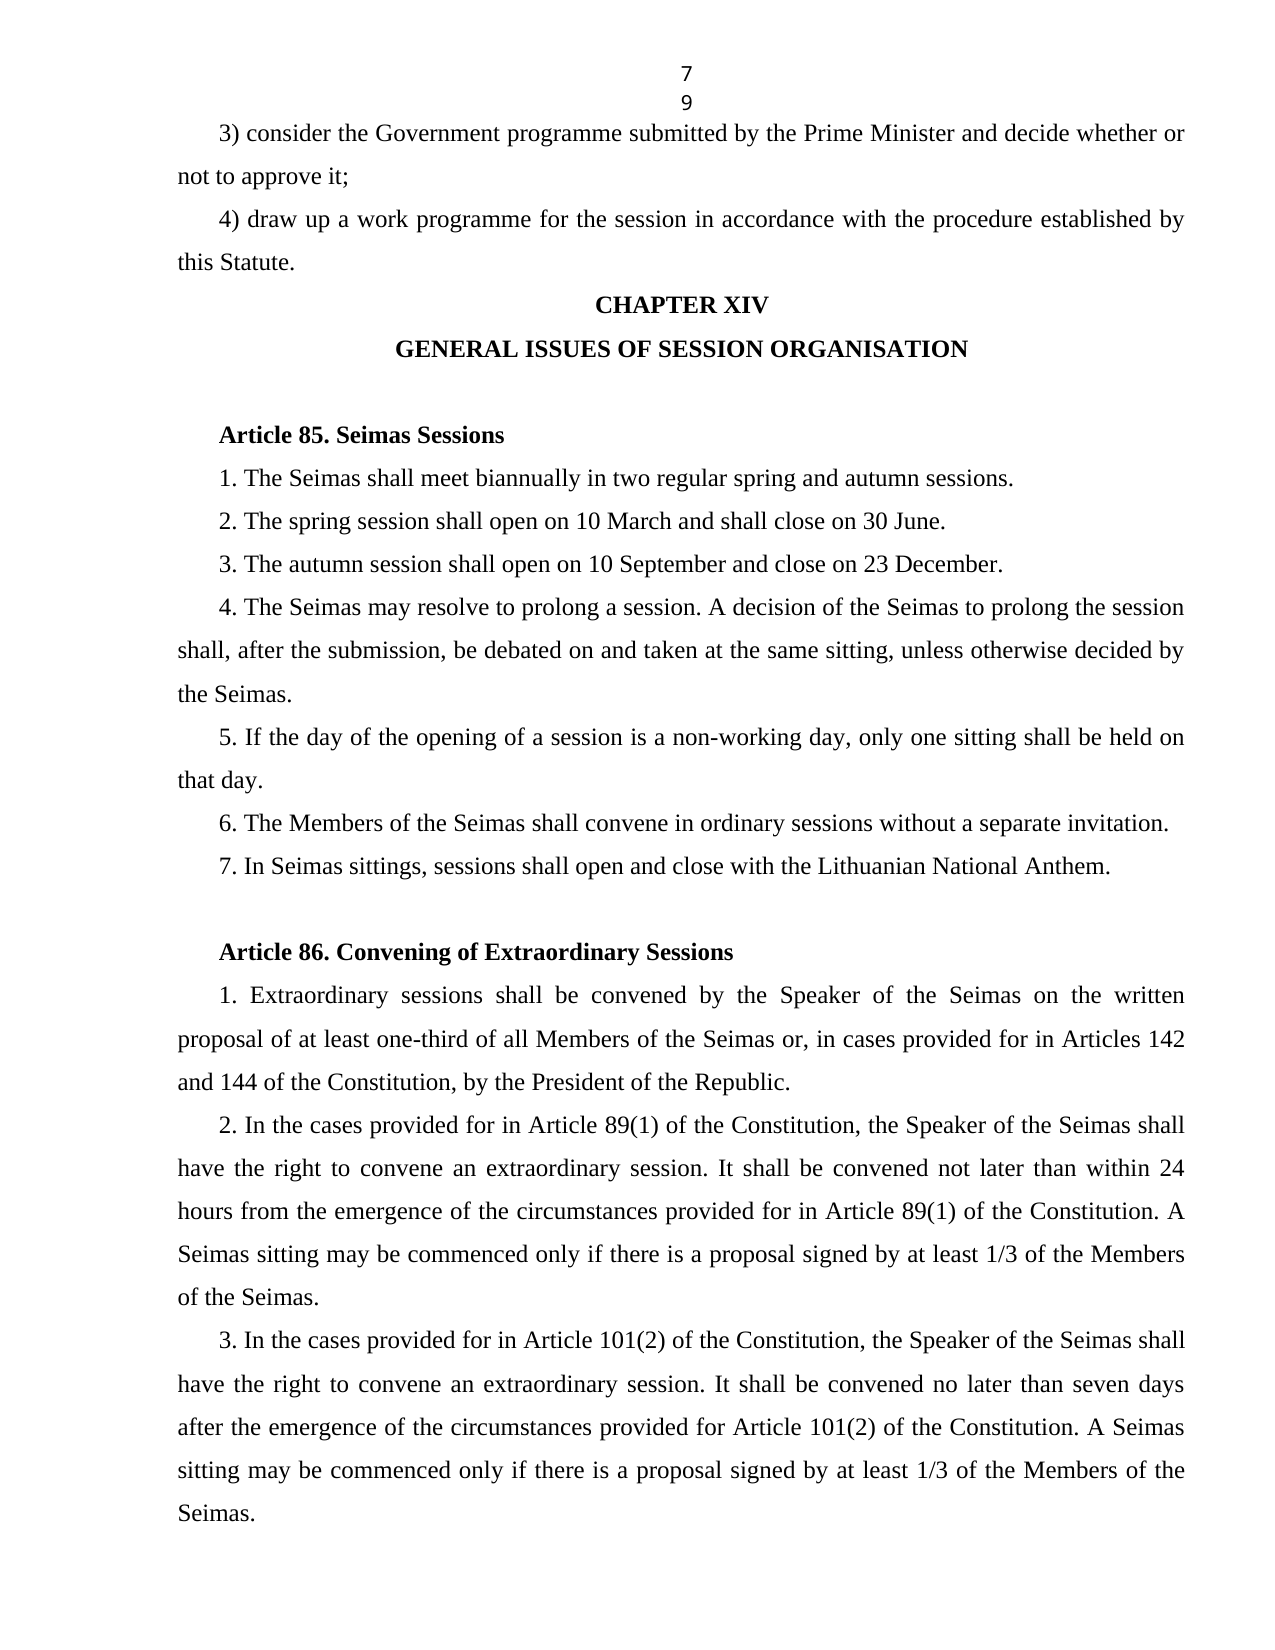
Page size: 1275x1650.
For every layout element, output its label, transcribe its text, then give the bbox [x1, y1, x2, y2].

text 2. In the cases provided for in Article 89(1) of the Constitution, the Speaker of the Seimas shall have the right to convene an extraordinary session. It shall be convened not later than within 24 hours from the emergence of the circumstances provided for in Article 89(1) of the Constitution. A Seimas sitting may be commenced only if there is a proposal signed by at least 1/3 of the Members of the Seimas. [177, 1110, 1186, 1311]
text Article 86. Convening of Extraordinary Sessions [177, 937, 1186, 966]
text 7. In Seimas sittings, sessions shall open and close with the Lithuanian National Anthem. [177, 851, 1186, 880]
text 2. The spring session shall open on 10 March and shall close on 30 June. [177, 506, 1186, 535]
text 4) draw up a work programme for the session in accordance with the procedure established by this Statute. [177, 204, 1186, 276]
text 5. If the day of the opening of a session is a non-working day, only one sitting shall be held on that day. [177, 722, 1186, 794]
text 1. The Seimas shall meet biannually in two regular spring and autumn sessions. [177, 463, 1186, 492]
text 3. The autumn session shall open on 10 September and close on 23 December. [177, 549, 1186, 578]
text Chapter XIV [177, 291, 1186, 319]
text 4. The Seimas may resolve to prolong a session. A decision of the Seimas to prolong the session shall, after the submission, be debated on and taken at the same sitting, unless otherwise decided by the Seimas. [177, 592, 1186, 707]
text 3) consider the Government programme submitted by the Prime Minister and decide whether or not to approve it; [177, 118, 1186, 190]
text 1. Extraordinary sessions shall be convened by the Speaker of the Seimas on the written proposal of at least one-third of all Members of the Seimas or, in cases provided for in Articles 142 and 144 of the Constitution, by the President of the Republic. [177, 981, 1186, 1096]
text Article 85. Seimas Sessions [177, 420, 1186, 449]
text GENERAL ISSUES OF SESSION ORGANISATION [177, 334, 1186, 362]
text 6. The Members of the Seimas shall convene in ordinary sessions without a separate invitation. [177, 808, 1186, 837]
text 3. In the cases provided for in Article 101(2) of the Constitution, the Speaker of the Seimas shall have the right to convene an extraordinary session. It shall be convened no later than seven days after the emergence of the circumstances provided for Article 101(2) of the Constitution. A Seimas sitting may be commenced only if there is a proposal signed by at least 1/3 of the Members of the Seimas. [177, 1326, 1186, 1527]
